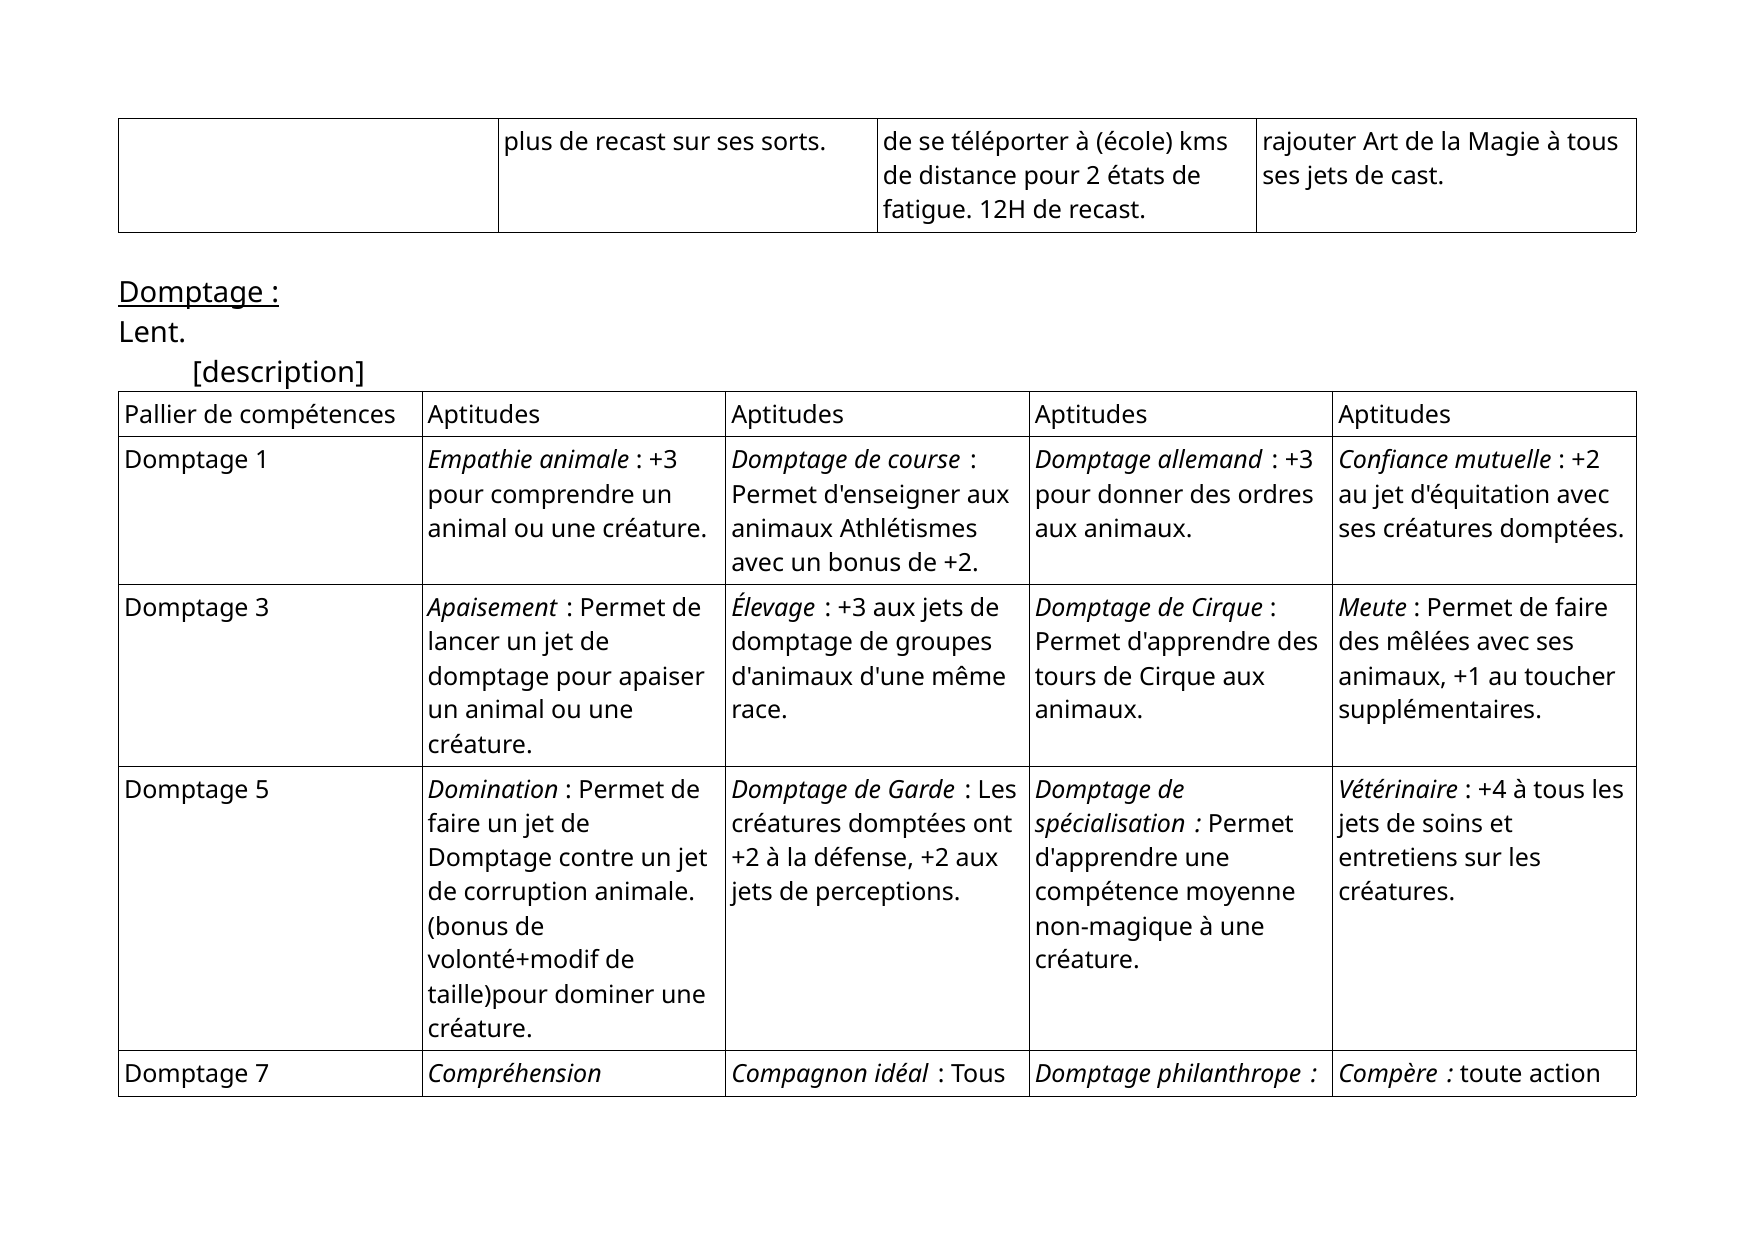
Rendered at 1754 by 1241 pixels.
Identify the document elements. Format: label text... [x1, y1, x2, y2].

table_cell Confiance mutuelle : +2 au jet d'équitation avec ses créatures domptées. [1333, 437, 1636, 584]
table_header Aptitudes [423, 392, 725, 436]
table_cell [119, 119, 498, 232]
table_cell Domptage 5 [119, 767, 422, 1050]
table_cell Domptage 7 [119, 1051, 422, 1096]
table_cell Domination : Permet de faire un jet de Domptage contre un jet de corruption animale.(bonus de volonté+modif de taille)pour dominer une créature. [423, 767, 725, 1050]
table_cell Domptage de Garde : Les créatures domptées ont +2 à la défense, +2 aux jets de perceptions. [726, 767, 1029, 1050]
table_cell Apaisement : Permet de lancer un jet de domptage pour apaiser un animal ou une créature. [423, 585, 725, 766]
table_cell Domptage de spécialisation : Permet d'apprendre une compétence moyenne non-magique à une créature. [1030, 767, 1332, 1050]
table_cell plus de recast sur ses sorts. [499, 119, 877, 232]
table_header Aptitudes [1030, 392, 1332, 436]
text Lent. [118, 311, 1636, 351]
table_cell Domptage philanthrope : [1030, 1051, 1332, 1096]
table_header Pallier de compétences [119, 392, 422, 436]
table_cell de se téléporter à (école) kms de distance pour 2 états de fatigue. 12H de recast. [878, 119, 1256, 232]
table_cell Meute : Permet de faire des mêlées avec ses animaux, +1 au toucher supplémentaires. [1333, 585, 1636, 766]
table_cell Compère : toute action [1333, 1051, 1636, 1096]
table_header Aptitudes [1333, 392, 1636, 436]
table_header Aptitudes [726, 392, 1029, 436]
subtitle Domptage : [118, 272, 1636, 311]
table_cell Domptage allemand : +3 pour donner des ordres aux animaux. [1030, 437, 1332, 584]
table_cell Domptage 3 [119, 585, 422, 766]
table_cell Domptage de course : Permet d'enseigner aux animaux Athlétismes avec un bonus de +2. [726, 437, 1029, 584]
table_cell Domptage de Cirque : Permet d'apprendre des tours de Cirque aux animaux. [1030, 585, 1332, 766]
table_cell Élevage : +3 aux jets de domptage de groupes d'animaux d'une même race. [726, 585, 1029, 766]
table_cell Domptage 1 [119, 437, 422, 584]
table_cell Empathie animale : +3 pour comprendre un animal ou une créature. [423, 437, 725, 584]
table_cell rajouter Art de la Magie à tous ses jets de cast. [1257, 119, 1636, 232]
table_cell Compréhension [423, 1051, 725, 1096]
table_cell Compagnon idéal : Tous [726, 1051, 1029, 1096]
text [description] [118, 351, 1636, 391]
table_cell Vétérinaire : +4 à tous les jets de soins et entretiens sur les créatures. [1333, 767, 1636, 1050]
